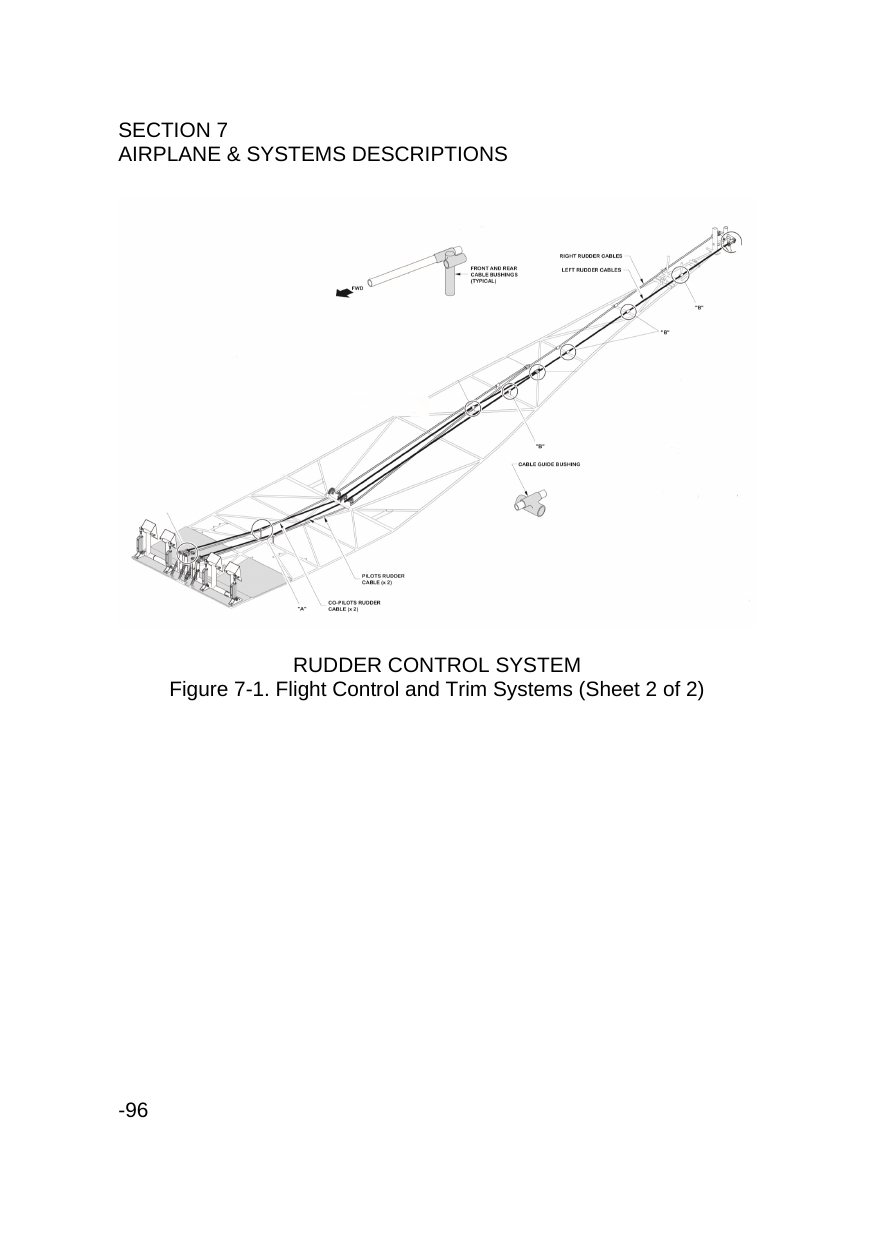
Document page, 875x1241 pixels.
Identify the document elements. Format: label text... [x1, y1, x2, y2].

text Figure 7-1. Flight Control and Trim Systems (Sheet 2 of 2) [118, 676, 756, 700]
picture [118, 196, 756, 629]
text RUDDER CONTROL SYSTEM [118, 652, 756, 676]
